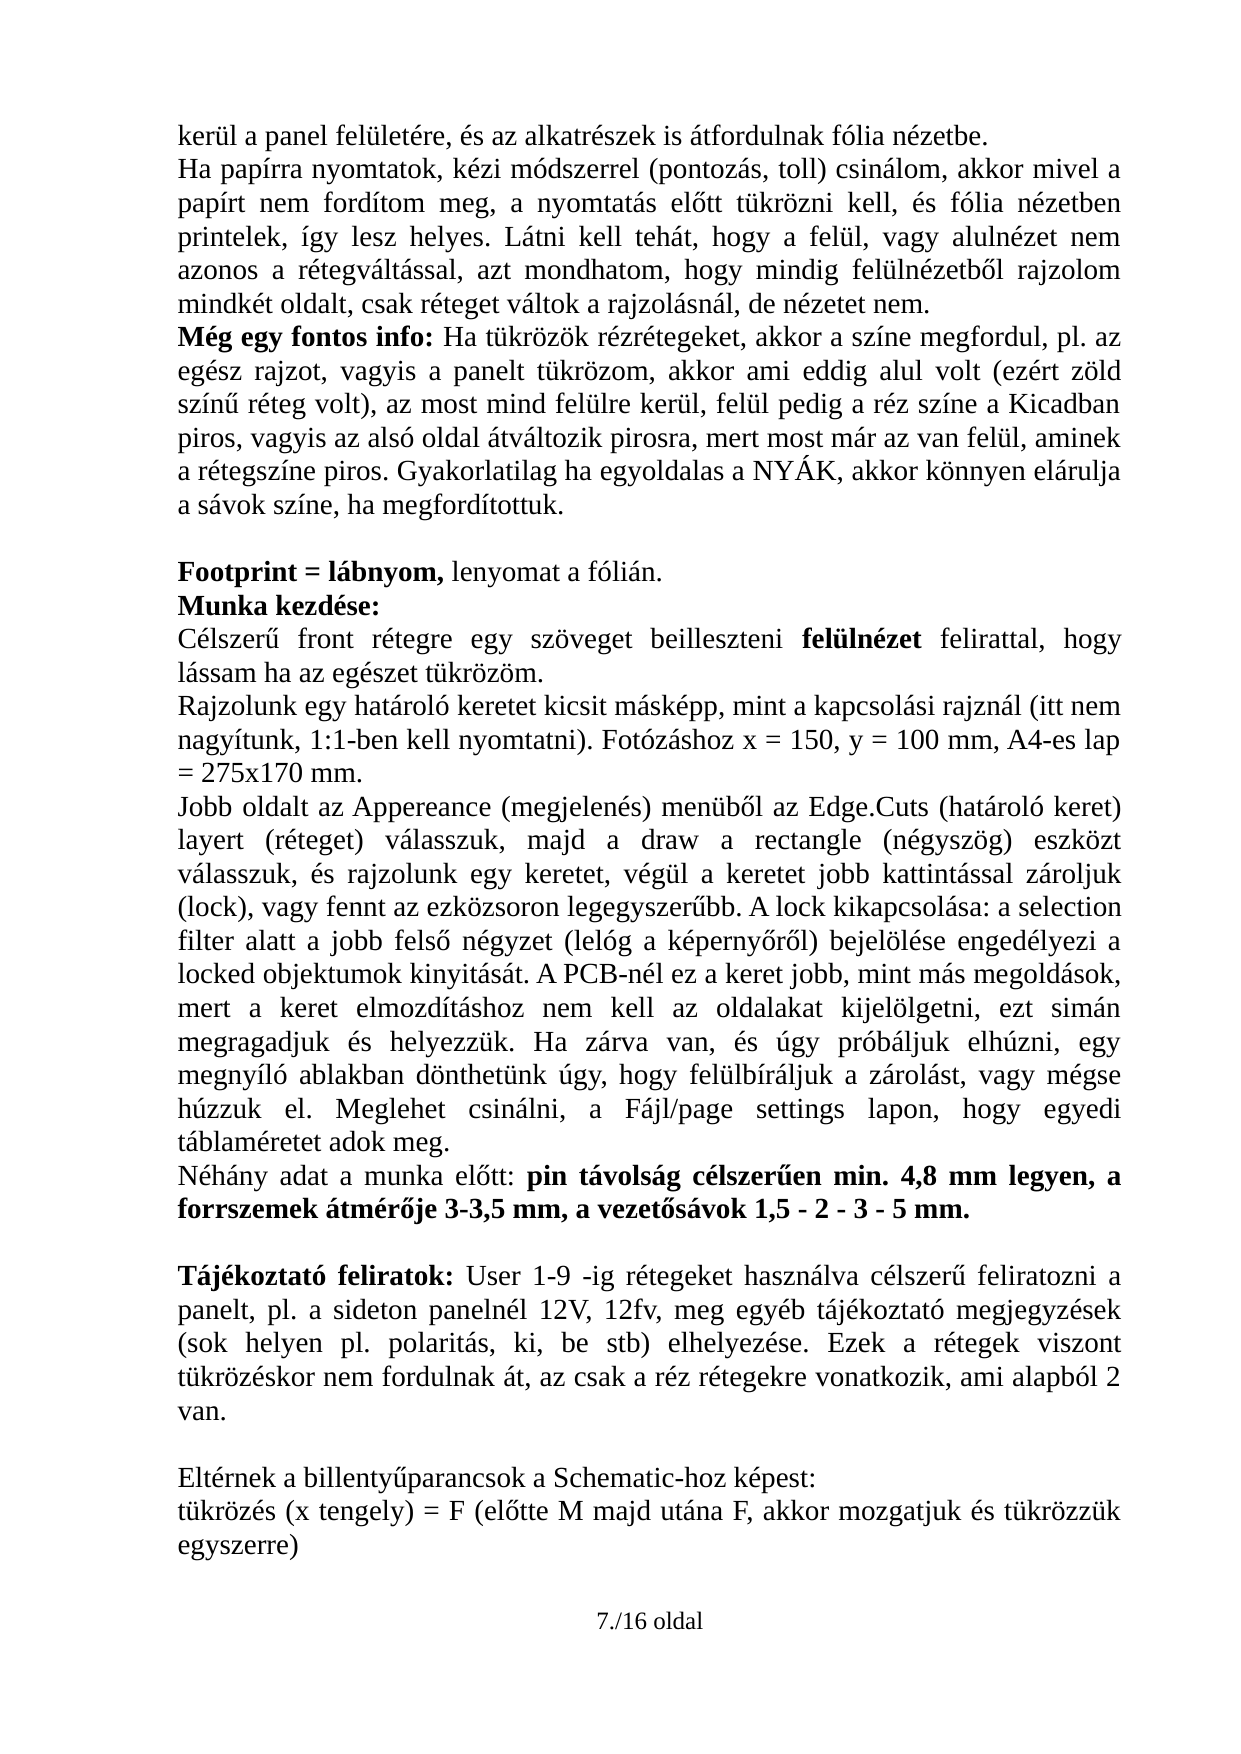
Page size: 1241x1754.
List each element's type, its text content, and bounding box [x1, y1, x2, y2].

text Tájékoztató feliratok: User 1-9 -ig rétegeket használva célszerű feliratozni a panelt, pl. a sideton panelnél 12V, 12fv, meg egyéb tájékoztató megjegyzések (sok helyen pl. polaritás, ki, be stb) elhelyezése. Ezek a rétegek viszont tükrözéskor nem fordulnak át, az csak a réz rétegekre vonatkozik, ami alapból 2 van. [177, 1258, 1122, 1426]
text Még egy fontos info: Ha tükrözök rézrétegeket, akkor a színe megfordul, pl. az egész rajzot, vagyis a panelt tükrözom, akkor ami eddig alul volt (ezért zöld színű réteg volt), az most mind felülre kerül, felül pedig a réz színe a Kicadban piros, vagyis az alsó oldal átváltozik pirosra, mert most már az van felül, aminek a rétegszíne piros. Gyakorlatilag ha egyoldalas a NYÁK, akkor könnyen elárulja a sávok színe, ha megfordítottuk. [177, 319, 1122, 521]
text Munka kezdése: [177, 588, 1122, 621]
text kerül a panel felületére, és az alkatrészek is átfordulnak fólia nézetbe. [177, 118, 1122, 152]
text Ha papírra nyomtatok, kézi módszerrel (pontozás, toll) csinálom, akkor mivel a papírt nem fordítom meg, a nyomtatás előtt tükrözni kell, és fólia nézetben printelek, így lesz helyes. Látni kell tehát, hogy a felül, vagy alulnézet nem azonos a rétegváltással, azt mondhatom, hogy mindig felülnézetből rajzolom mindkét oldalt, csak réteget váltok a rajzolásnál, de nézetet nem. [177, 152, 1122, 319]
text Célszerű front rétegre egy szöveget beilleszteni felülnézet felirattal, hogy lássam ha az egészet tükrözöm. [177, 621, 1122, 688]
text Footprint = lábnyom, lenyomat a fólián. [177, 554, 1122, 588]
text Rajzolunk egy határoló keretet kicsit másképp, mint a kapcsolási rajznál (itt nem nagyítunk, 1:1-ben kell nyomtatni). Fotózáshoz x = 150, y = 100 mm, A4-es lap = 275x170 mm. [177, 688, 1122, 789]
text tükrözés (x tengely) = F (előtte M majd utána F, akkor mozgatjuk és tükrözzük egyszerre) [177, 1493, 1122, 1560]
text Eltérnek a billentyűparancsok a Schematic-hoz képest: [177, 1460, 1122, 1493]
text Néhány adat a munka előtt: pin távolság célszerűen min. 4,8 mm legyen, a forrszemek átmérője 3-3,5 mm, a vezetősávok 1,5 - 2 - 3 - 5 mm. [177, 1158, 1122, 1225]
text Jobb oldalt az Appereance (megjelenés) menüből az Edge.Cuts (határoló keret) layert (réteget) válasszuk, majd a draw a rectangle (négyszög) eszközt válasszuk, és rajzolunk egy keretet, végül a keretet jobb kattintással zároljuk (lock), vagy fennt az ezközsoron legegyszerűbb. A lock kikapcsolása: a selection filter alatt a jobb felső négyzet (lelóg a képernyőről) bejelölése engedélyezi a locked objektumok kinyitását. A PCB-nél ez a keret jobb, mint más megoldások, mert a keret elmozdításhoz nem kell az oldalakat kijelölgetni, ezt simán megragadjuk és helyezzük. Ha zárva van, és úgy próbáljuk elhúzni, egy megnyíló ablakban dönthetünk úgy, hogy felülbíráljuk a zárolást, vagy mégse húzzuk el. Meglehet csinálni, a Fájl/page settings lapon, hogy egyedi táblaméretet adok meg. [177, 789, 1122, 1158]
